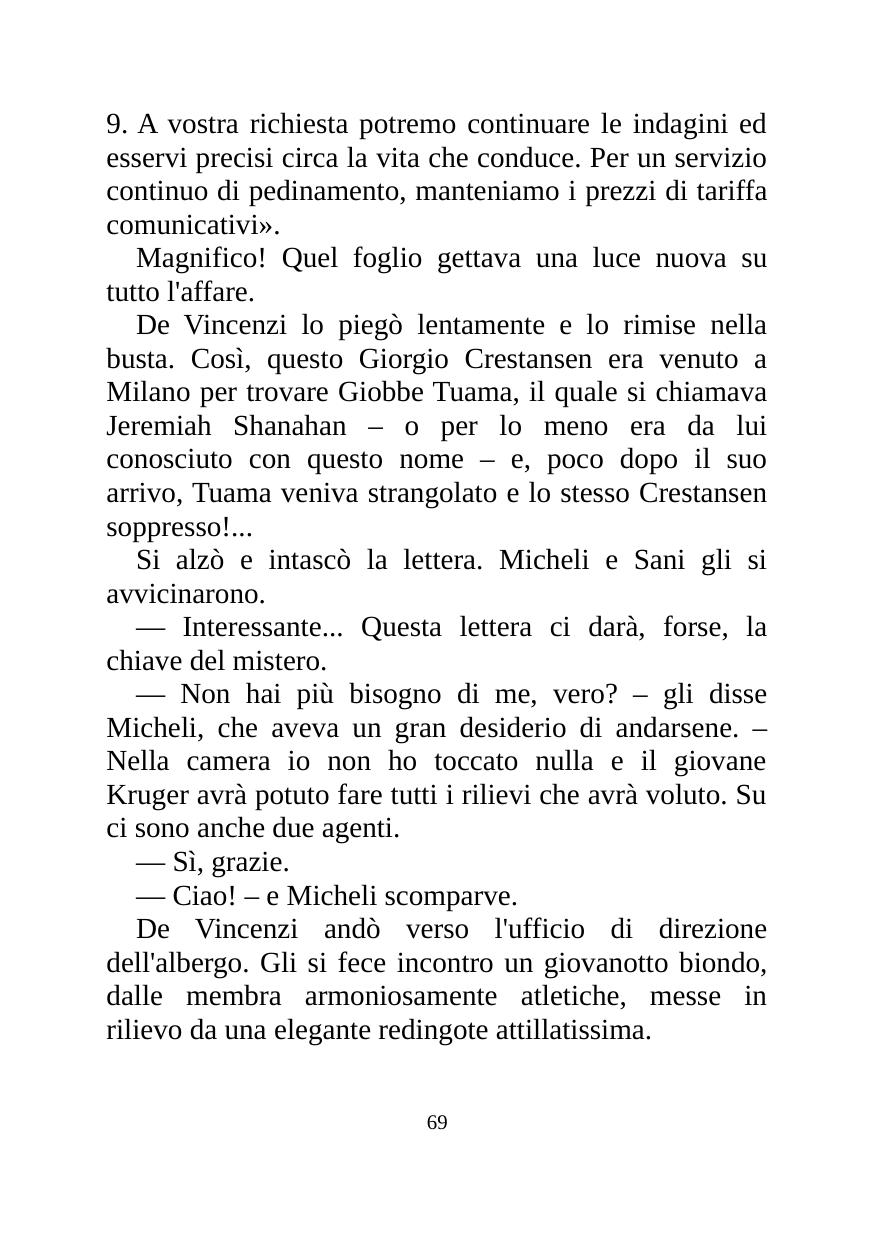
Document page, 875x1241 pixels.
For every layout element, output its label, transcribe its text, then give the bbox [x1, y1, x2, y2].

text — Interessante... Questa lettera ci darà, forse, la chiave del mistero. [106, 609, 768, 676]
text 9. A vostra richiesta potremo continuare le indagini ed esservi precisi circa la vita che conduce. Per un servizio continuo di pedinamento, manteniamo i prezzi di tariffa comunicativi». [106, 106, 768, 240]
text De Vincenzi lo piegò lentamente e lo rimise nella busta. Così, questo Giorgio Crestansen era venuto a Milano per trovare Giobbe Tuama, il quale si chiamava Jeremiah Shanahan – o per lo meno era da lui conosciuto con questo nome – e, poco dopo il suo arrivo, Tuama veniva strangolato e lo stesso Crestansen soppresso!... [106, 307, 768, 542]
text De Vincenzi andò verso l'ufficio di direzione dell'albergo. Gli si fece incontro un giovanotto biondo, dalle membra armoniosamente atletiche, messe in rilievo da una elegante redingote attillatissima. [106, 911, 768, 1045]
text — Sì, grazie. [106, 844, 768, 878]
text — Non hai più bisogno di me, vero? – gli disse Micheli, che aveva un gran desiderio di andarsene. – Nella camera io non ho toccato nulla e il giovane Kruger avrà potuto fare tutti i rilievi che avrà voluto. Su ci sono anche due agenti. [106, 676, 768, 844]
text Si alzò e intascò la lettera. Micheli e Sani gli si avvicinarono. [106, 542, 768, 609]
text Magnifico! Quel foglio gettava una luce nuova su tutto l'affare. [106, 240, 768, 307]
text — Ciao! – e Micheli scomparve. [106, 878, 768, 911]
